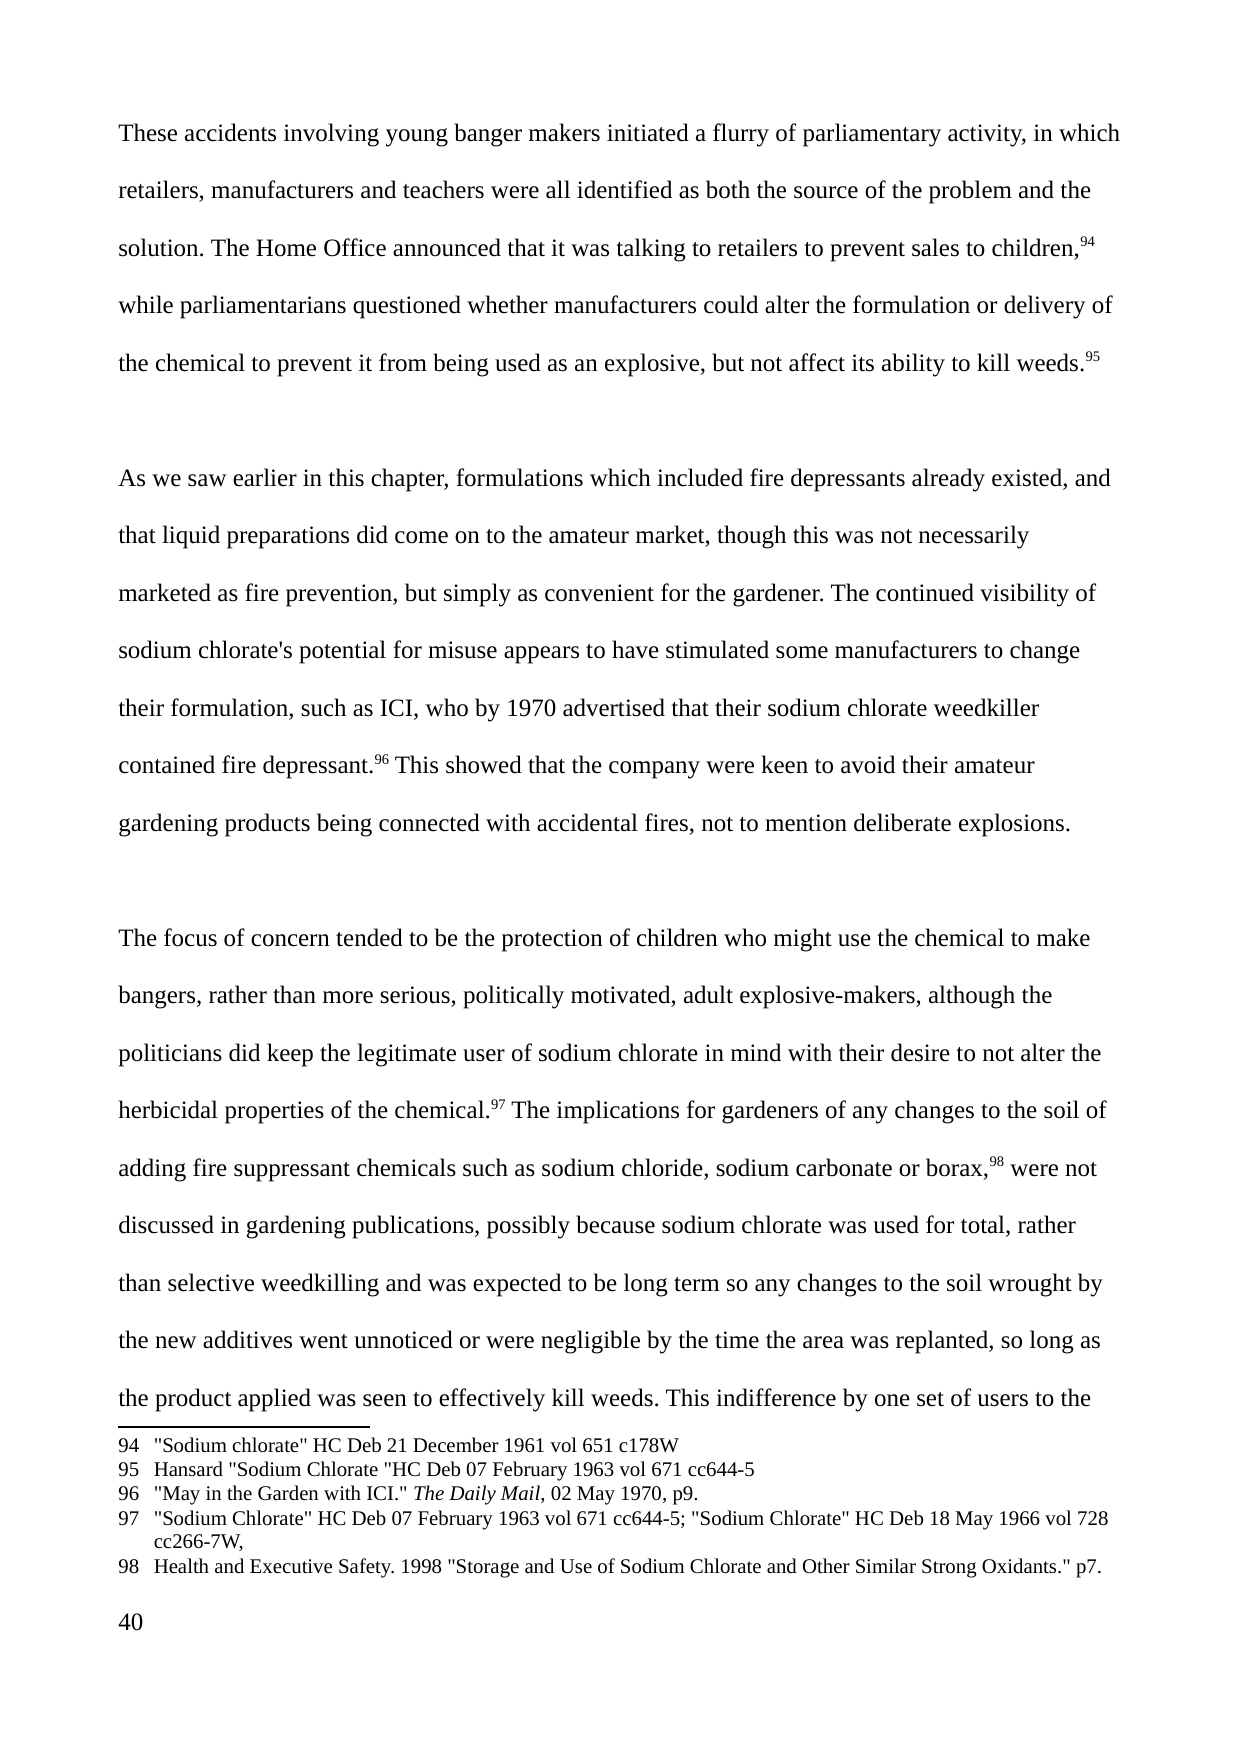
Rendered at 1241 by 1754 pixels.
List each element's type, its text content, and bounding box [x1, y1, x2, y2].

text "Sodium Chlorate" HC Deb 07 February 1963 vol 671 cc644-5; "Sodium Chlorate" HC Deb 18 May 1966 vol 728 cc266-7W, [118, 1505, 1122, 1553]
text The focus of concern tended to be the protection of children who might use the chemical to make bangers, rather than more serious, politically motivated, adult explosive-makers, although the politicians did keep the legitimate user of sodium chlorate in mind with their desire to not alter the herbicidal properties of the chemical. The implications for gardeners of any changes to the soil of adding fire suppressant chemicals such as sodium chloride, sodium carbonate or borax, were not discussed in gardening publications, possibly because sodium chlorate was used for total, rather than selective weedkilling and was expected to be long term so any changes to the soil wrought by the new additives went unnoticed or were negligible by the time the area was replanted, so long as the product applied was seen to effectively kill weeds. This indifference by one set of users to the [118, 923, 1122, 1412]
text "May in the Garden with ICI." The Daily Mail, 02 May 1970, p9. [118, 1481, 1122, 1505]
text "Sodium chlorate" HC Deb 21 December 1961 vol 651 c178W [118, 1433, 1122, 1457]
text As we saw earlier in this chapter, formulations which included fire depressants already existed, and that liquid preparations did come on to the amateur market, though this was not necessarily marketed as fire prevention, but simply as convenient for the gardener. The continued visibility of sodium chlorate's potential for misuse appears to have stimulated some manufacturers to change their formulation, such as ICI, who by 1970 advertised that their sodium chlorate weedkiller contained fire depressant. This showed that the company were keen to avoid their amateur gardening products being connected with accidental fires, not to mention deliberate explosions. [118, 463, 1122, 837]
text Health and Executive Safety. 1998 "Storage and Use of Sodium Chlorate and Other Similar Strong Oxidants." p7. [118, 1553, 1122, 1578]
text Hansard "Sodium Chlorate "HC Deb 07 February 1963 vol 671 cc644-5 [118, 1457, 1122, 1481]
text These accidents involving young banger makers initiated a flurry of parliamentary activity, in which retailers, manufacturers and teachers were all identified as both the source of the problem and the solution. The Home Office announced that it was talking to retailers to prevent sales to children, while parliamentarians questioned whether manufacturers could alter the formulation or delivery of the chemical to prevent it from being used as an explosive, but not affect its ability to kill weeds. [118, 118, 1122, 377]
